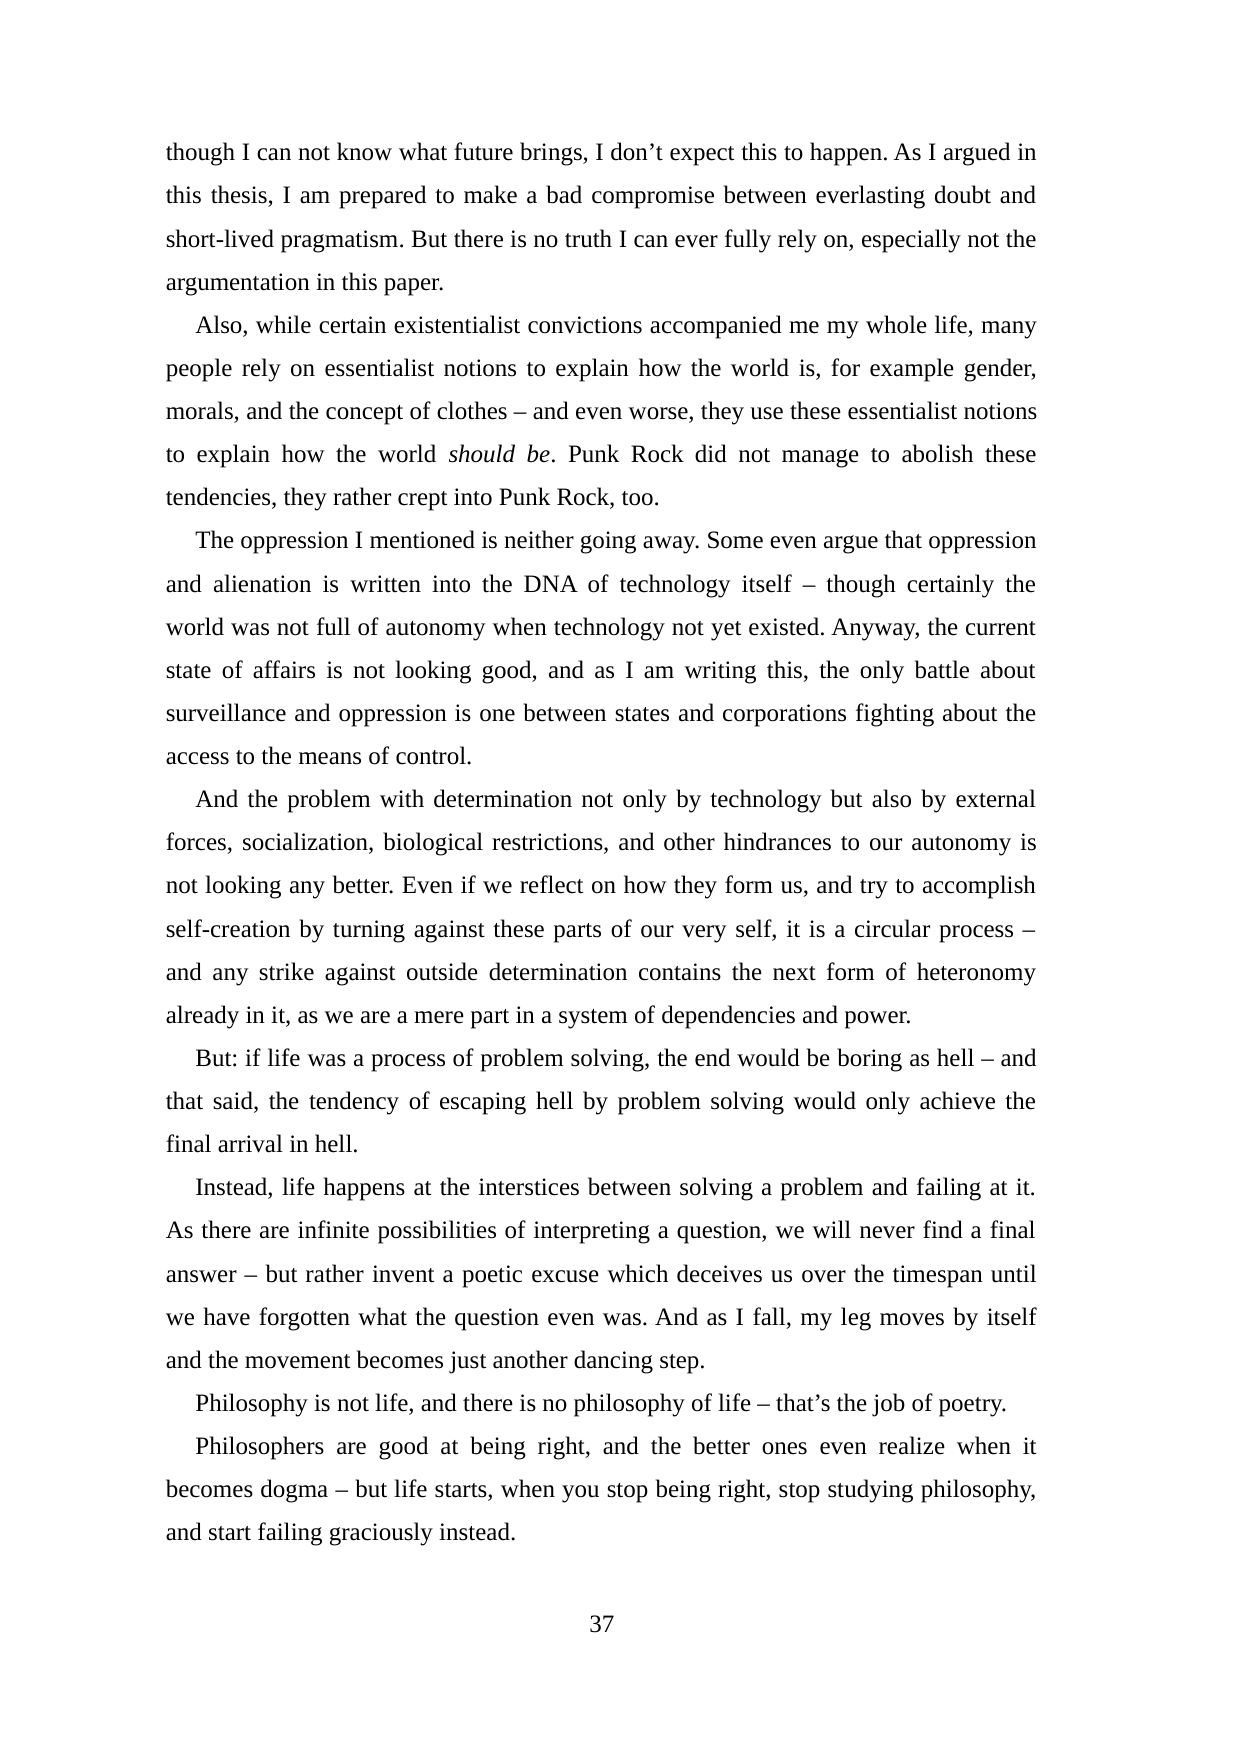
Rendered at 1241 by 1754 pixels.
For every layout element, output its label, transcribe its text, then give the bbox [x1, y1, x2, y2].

text Also, while certain existentialist convictions accompanied me my whole life, many people rely on essentialist notions to explain how the world is, for example gender, morals, and the concept of clothes – and even worse, they use these essentialist notions to explain how the world should be. Punk Rock did not manage to abolish these tendencies, they rather crept into Punk Rock, too. [166, 310, 1037, 511]
text though I can not know what future brings, I don’t expect this to happen. As I argued in this thesis, I am prepared to make a bad compromise between everlasting doubt and short-lived pragmatism. But there is no truth I can ever fully rely on, especially not the argumentation in this paper. [166, 137, 1037, 296]
text Philosophy is not life, and there is no philosophy of life – that’s the job of poetry. [166, 1388, 1037, 1417]
text The oppression I mentioned is neither going away. Some even argue that oppression and alienation is written into the DNA of technology itself – though certainly the world was not full of autonomy when technology not yet existed. Anyway, the current state of affairs is not looking good, and as I am writing this, the only battle about surveillance and oppression is one between states and corporations fighting about the access to the means of control. [166, 526, 1037, 770]
text Philosophers are good at being right, and the better ones even realize when it becomes dogma – but life starts, when you stop being right, stop studying philosophy, and start failing graciously instead. [166, 1431, 1037, 1546]
text Instead, life happens at the interstices between solving a problem and failing at it. As there are infinite possibilities of interpreting a question, we will never find a final answer – but rather invent a poetic excuse which deceives us over the timespan until we have forgotten what the question even was. And as I fall, my leg moves by itself and the movement becomes just another dancing step. [166, 1172, 1037, 1374]
text But: if life was a process of problem solving, the end would be boring as hell – and that said, the tendency of escaping hell by problem solving would only achieve the final arrival in hell. [166, 1043, 1037, 1158]
text And the problem with determination not only by technology but also by external forces, socialization, biological restrictions, and other hindrances to our autonomy is not looking any better. Even if we reflect on how they form us, and try to accomplish self-creation by turning against these parts of our very self, it is a circular process – and any strike against outside determination contains the next form of heteronomy already in it, as we are a mere part in a system of dependencies and power. [166, 784, 1037, 1029]
